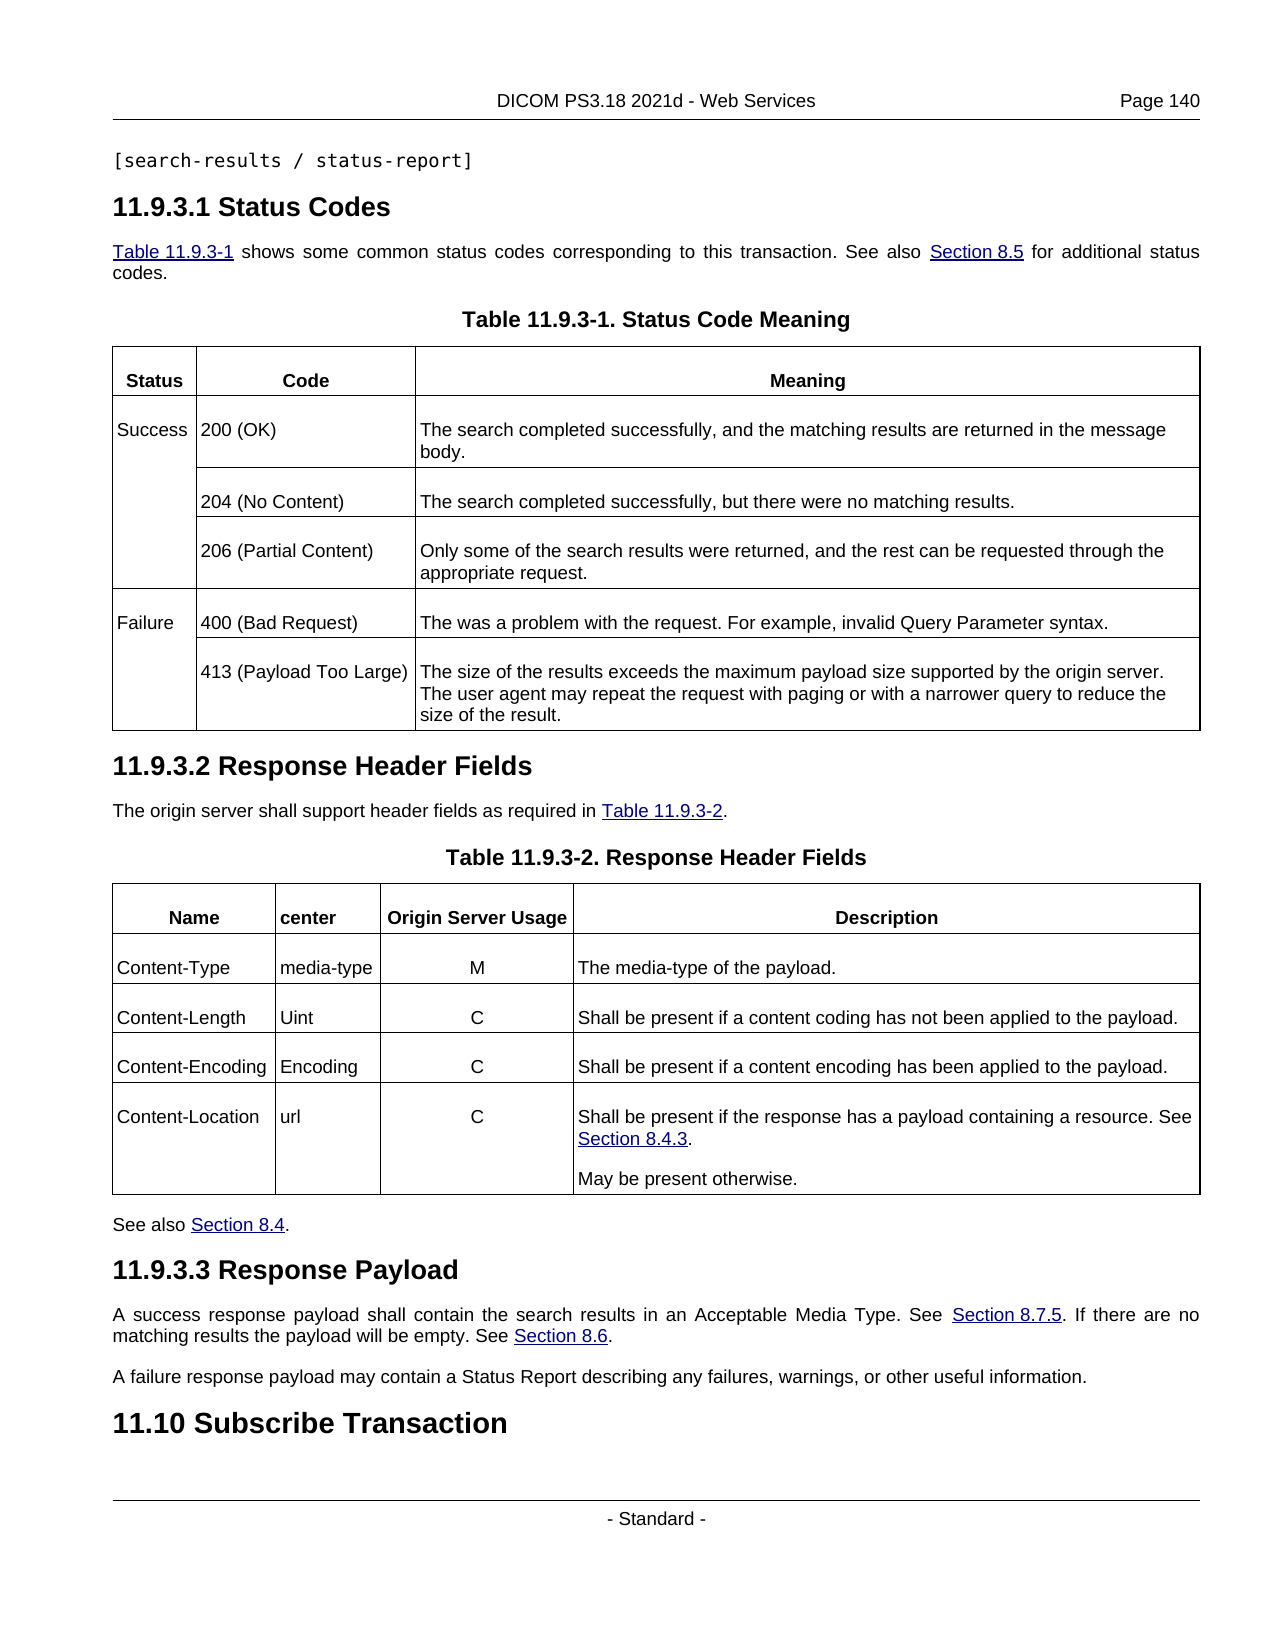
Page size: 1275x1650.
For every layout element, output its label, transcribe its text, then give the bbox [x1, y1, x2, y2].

table_cell The search completed successfully, and the matching results are returned in the message body. [416, 396, 1199, 467]
table_header center [276, 884, 380, 933]
table_cell Encoding [276, 1033, 380, 1082]
table_header Code [197, 347, 415, 395]
table_cell Content-Type [113, 934, 275, 983]
table_cell The was a problem with the request. For example, invalid Query Parameter syntax. [416, 589, 1199, 637]
text The origin server shall support header fields as required in Table 11.9.3-2. [112, 800, 1200, 821]
table_cell Content-Encoding [113, 1033, 275, 1082]
table_header Status [113, 347, 196, 395]
table_cell media-type [276, 934, 380, 983]
text [search-results / status-report] [112, 150, 1200, 172]
table_cell C [381, 1083, 573, 1193]
table_cell M [381, 934, 573, 983]
table_cell Uint [276, 984, 380, 1032]
table_cell 400 (Bad Request) [197, 589, 415, 637]
table_cell Only some of the search results were returned, and the rest can be requested through the appropriate request. [416, 517, 1199, 587]
table_cell Success [113, 396, 196, 587]
table_cell Shall be present if a content coding has not been applied to the payload. [574, 984, 1199, 1032]
table_cell 206 (Partial Content) [197, 517, 415, 587]
table_cell 200 (OK) [197, 396, 415, 467]
text 11.9.3.2 Response Header Fields [112, 750, 1200, 781]
table_cell Shall be present if the response has a payload containing a resource. See Section 8.4.3. May be present otherwise. [574, 1083, 1199, 1193]
table_header Description [574, 884, 1199, 933]
text A failure response payload may contain a Status Report describing any failures, warnings, or other useful information. [112, 1366, 1200, 1387]
text 11.9.3.3 Response Payload [112, 1254, 1200, 1285]
table_cell 204 (No Content) [197, 468, 415, 516]
table_cell Shall be present if a content encoding has been applied to the payload. [574, 1033, 1199, 1082]
table_cell url [276, 1083, 380, 1193]
text See also Section 8.4. [112, 1213, 1200, 1235]
table_cell Content-Length [113, 984, 275, 1032]
text A success response payload shall contain the search results in an Acceptable Media Type. See Section 8.7.5. If there are no matching results the payload will be empty. See Section 8.6. [112, 1304, 1200, 1347]
table_cell The size of the results exceeds the maximum payload size supported by the origin server. The user agent may repeat the request with paging or with a narrower query to reduce the size of the result. [416, 638, 1199, 730]
text Table 11.9.3-2. Response Header Fields [112, 844, 1200, 870]
table_cell C [381, 984, 573, 1032]
table_header Origin Server Usage [381, 884, 573, 933]
table_cell The media-type of the payload. [574, 934, 1199, 983]
table_cell C [381, 1033, 573, 1082]
text 11.10 Subscribe Transaction [112, 1406, 1200, 1439]
text Table 11.9.3-1 shows some common status codes corresponding to this transaction. See also Section 8.5 for additional status codes. [112, 241, 1200, 284]
table_header Name [113, 884, 275, 933]
text Table 11.9.3-1. Status Code Meaning [112, 306, 1200, 332]
table_header Meaning [416, 347, 1199, 395]
table_cell Content-Location [113, 1083, 275, 1193]
table_cell Failure [113, 589, 196, 730]
table_cell 413 (Payload Too Large) [197, 638, 415, 730]
table_cell The search completed successfully, but there were no matching results. [416, 468, 1199, 516]
text 11.9.3.1 Status Codes [112, 191, 1200, 222]
